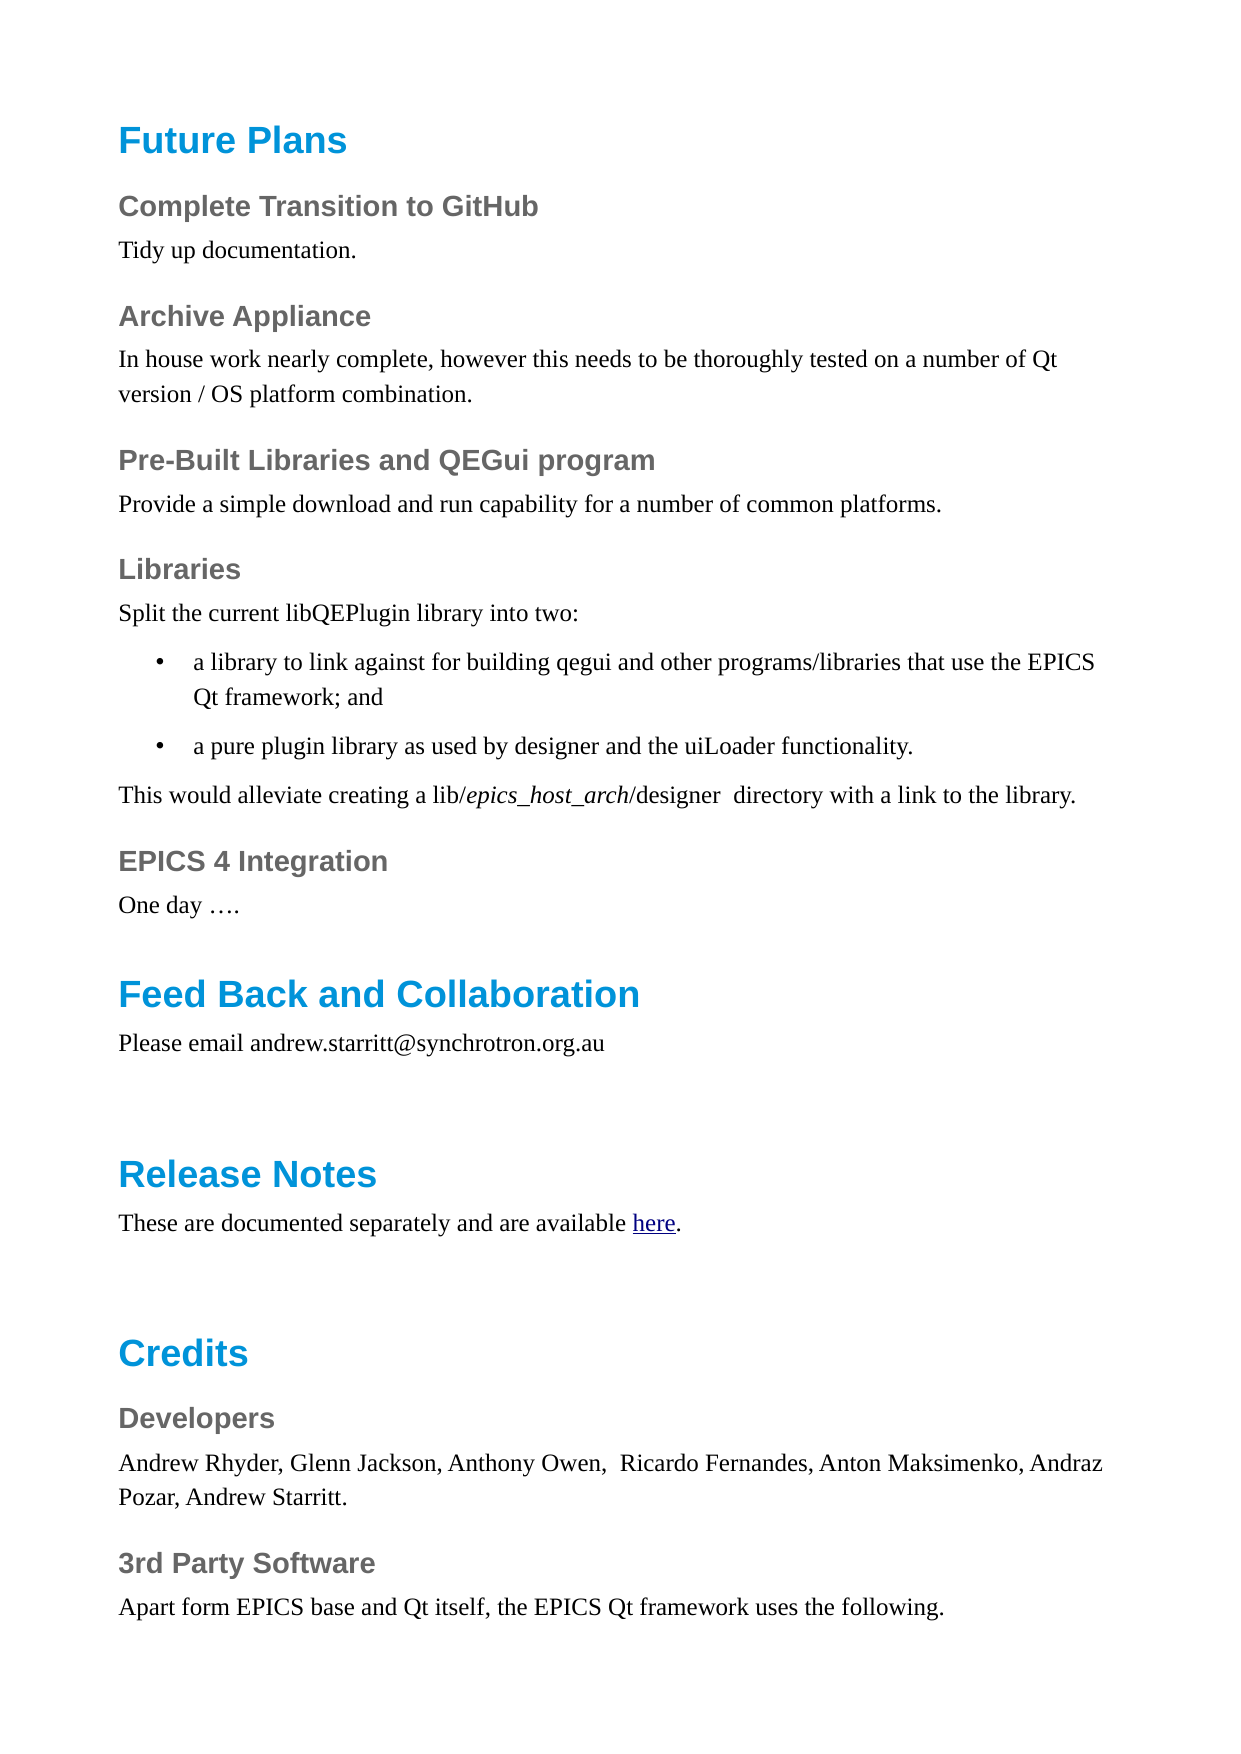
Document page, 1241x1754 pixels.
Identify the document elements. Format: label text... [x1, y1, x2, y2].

text Please email andrew.starritt@synchrotron.org.au [118, 1028, 1122, 1057]
text One day …. [118, 890, 1122, 918]
subtitle Future Plans [118, 118, 1122, 162]
list a library to link against for building qegui and other programs/libraries that use the EPICS Qt framework; and [156, 647, 1122, 711]
subtitle Credits [118, 1331, 1122, 1374]
text These are documented separately and are available here. [118, 1208, 1122, 1236]
list a pure plugin library as used by designer and the uiLoader functionality. [156, 731, 1122, 760]
text In house work nearly complete, however this needs to be thoroughly tested on a number of Qt version / OS platform combination. [118, 344, 1122, 408]
subtitle Developers [118, 1402, 1122, 1435]
text Tidy up documentation. [118, 235, 1122, 264]
text Provide a simple download and run capability for a number of common platforms. [118, 489, 1122, 517]
text Split the current libQEPlugin library into two: [118, 598, 1122, 627]
text Apart form EPICS base and Qt itself, the EPICS Qt framework uses the following. [118, 1592, 1122, 1621]
subtitle Release Notes [118, 1152, 1122, 1195]
text This would alleviate creating a lib/epics_host_arch/designer directory with a link to the library. [118, 780, 1122, 809]
subtitle Pre-Built Libraries and QEGui program [118, 443, 1122, 476]
subtitle Libraries [118, 552, 1122, 586]
subtitle Feed Back and Collaboration [118, 972, 1122, 1016]
subtitle 3rd Party Software [118, 1546, 1122, 1579]
subtitle EPICS 4 Integration [118, 844, 1122, 877]
text Andrew Rhyder, Glenn Jackson, Anthony Owen, Ricardo Fernandes, Anton Maksimenko, Andraz Pozar, Andrew Starritt. [118, 1448, 1122, 1511]
subtitle Complete Transition to GitHub [118, 189, 1122, 222]
subtitle Archive Appliance [118, 298, 1122, 332]
